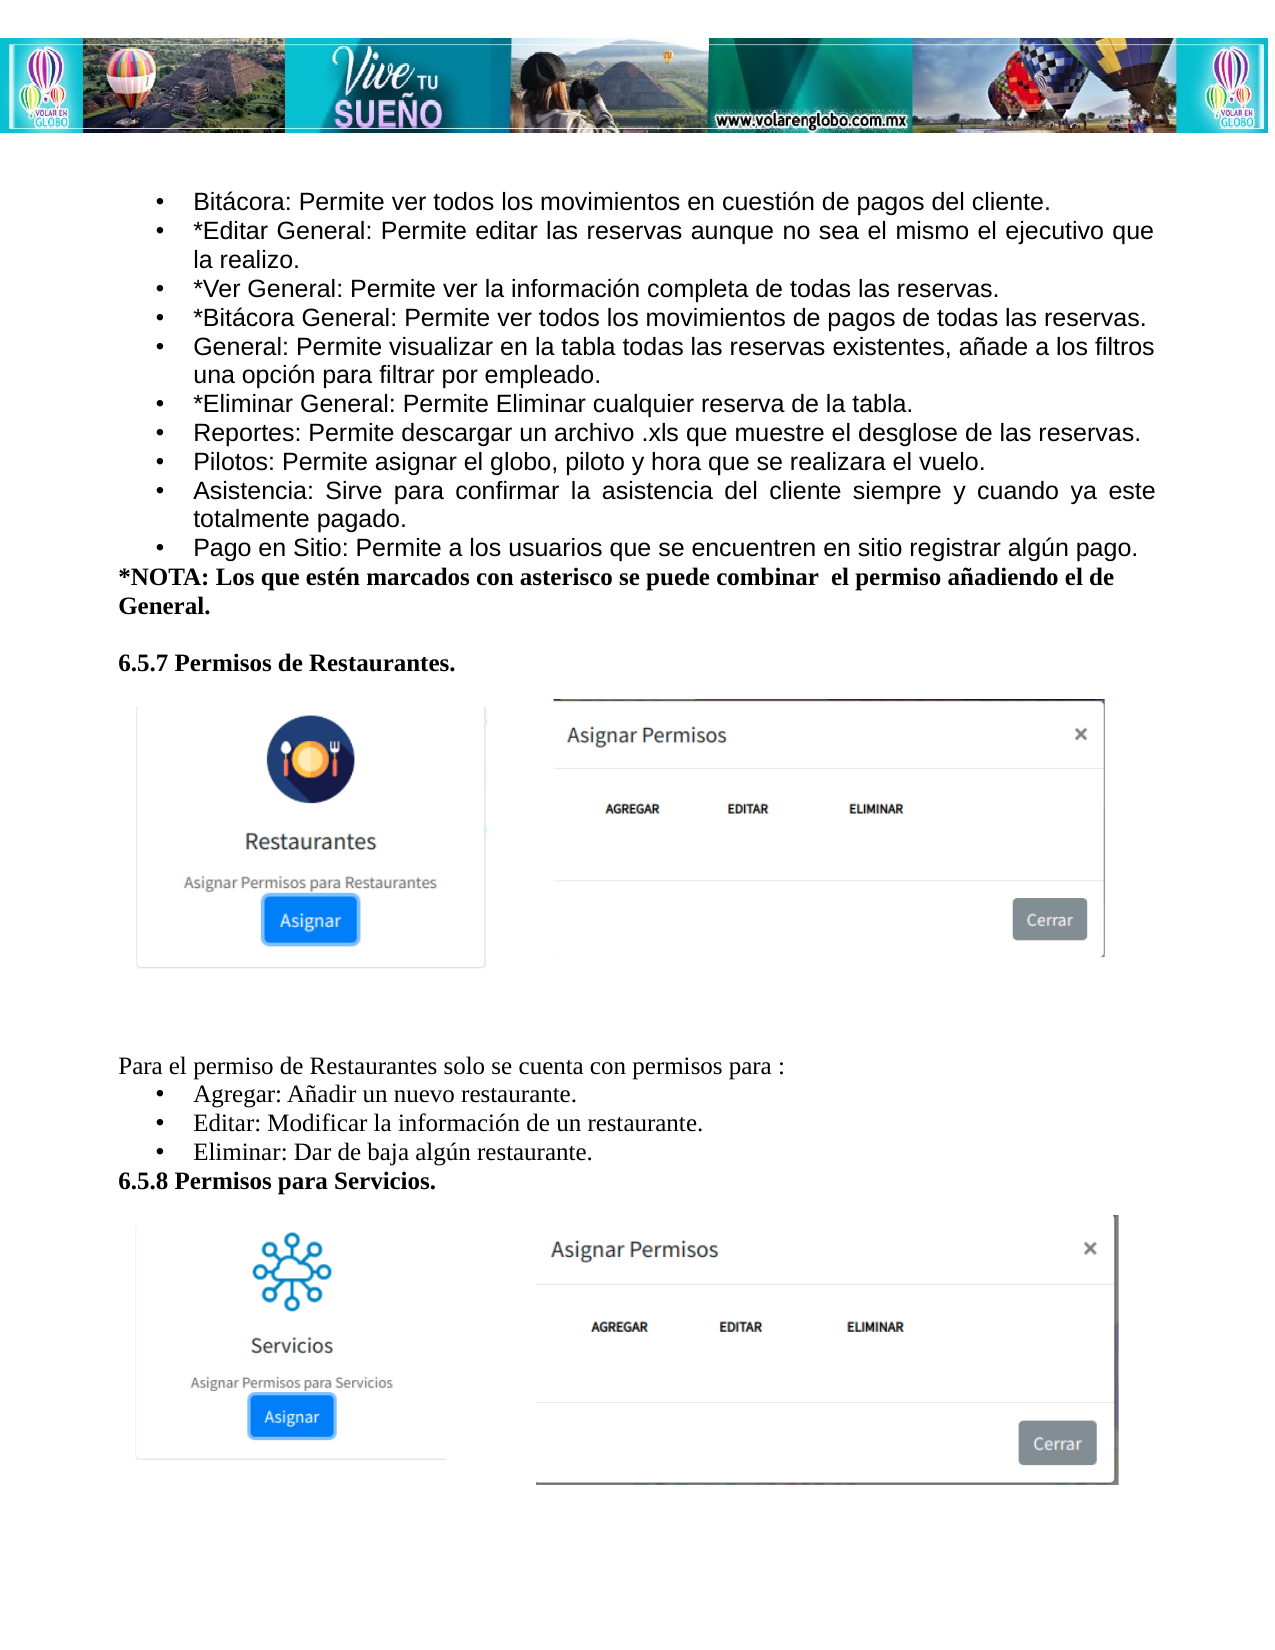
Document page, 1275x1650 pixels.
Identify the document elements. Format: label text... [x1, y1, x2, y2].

picture [136, 707, 488, 972]
list General: Permite visualizar en la tabla todas las reservas existentes, añade a los filtros una opción para filtrar por empleado. [156, 331, 1157, 389]
list *Bitácora General: Permite ver todos los movimientos de pagos de todas las reservas. [156, 303, 1157, 331]
list Eliminar: Dar de baja algún restaurante. [156, 1137, 1157, 1166]
list Asistencia: Sirve para confirmar la asistencia del cliente siempre y cuando ya este totalmente pagado. [156, 476, 1157, 533]
list Bitácora: Permite ver todos los movimientos en cuestión de pagos del cliente. [156, 187, 1157, 216]
list *Eliminar General: Permite Eliminar cualquier reserva de la tabla. [156, 389, 1157, 418]
list Reportes: Permite descargar un archivo .xls que muestre el desglose de las reservas. [156, 418, 1157, 447]
picture [553, 699, 1105, 957]
text *NOTA: Los que estén marcados con asterisco se puede combinar el permiso añadiendo el de General. [118, 562, 1157, 619]
text 6.5.8 Permisos para Servicios. [118, 1166, 1157, 1194]
list Pago en Sitio: Permite a los usuarios que se encuentren en sitio registrar algún pago. [156, 533, 1157, 562]
picture [0, 38, 1268, 133]
list Agregar: Añadir un nuevo restaurante. [156, 1079, 1157, 1108]
list *Ver General: Permite ver la información completa de todas las reservas. [156, 274, 1157, 303]
picture [135, 1225, 447, 1462]
list Pilotos: Permite asignar el globo, piloto y hora que se realizara el vuelo. [156, 447, 1157, 476]
text 6.5.7 Permisos de Restaurantes. [118, 648, 1157, 677]
picture [536, 1215, 1119, 1485]
list *Editar General: Permite editar las reservas aunque no sea el mismo el ejecutivo que la realizo. [156, 216, 1157, 274]
text Para el permiso de Restaurantes solo se cuenta con permisos para : [118, 1051, 1157, 1079]
list Editar: Modificar la información de un restaurante. [156, 1108, 1157, 1137]
